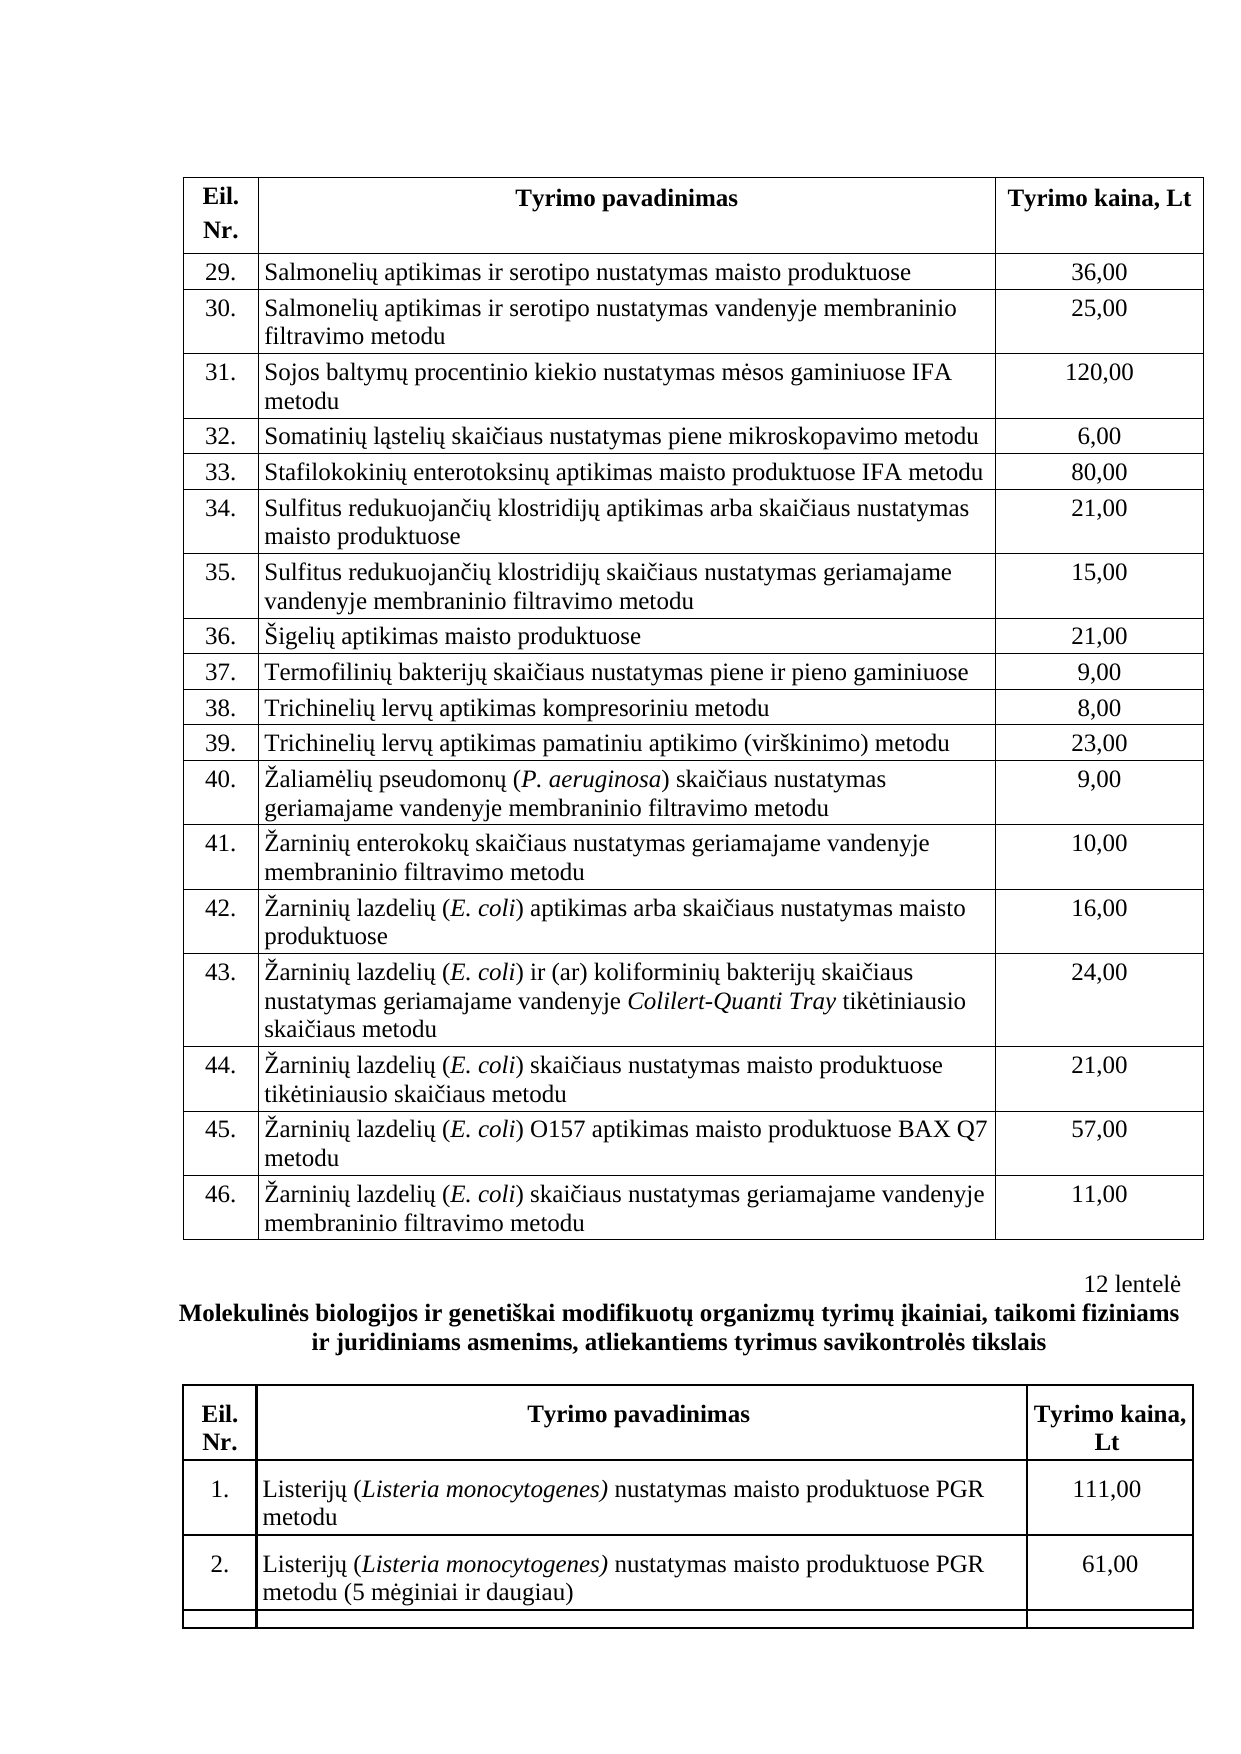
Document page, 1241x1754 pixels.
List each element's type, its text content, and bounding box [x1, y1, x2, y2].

table_cell 30. [184, 290, 258, 353]
table_cell 41. [184, 825, 258, 889]
table_header Tyrimo pavadinimas [259, 178, 995, 253]
table_cell Žarninių lazdelių (E. coli) ir (ar) koliforminių bakterijų skaičiaus nustatymas geriamajame vandenyje Colilert-Quanti Tray tikėtiniausio skaičiaus metodu [259, 954, 995, 1046]
table_cell Stafilokokinių enterotoksinų aptikimas maisto produktuose IFA metodu [259, 454, 995, 489]
table_cell Žarninių lazdelių (E. coli) skaičiaus nustatymas geriamajame vandenyje membraninio filtravimo metodu [259, 1176, 995, 1239]
table_cell 42. [184, 890, 258, 953]
table_header Eil. Nr. [184, 1386, 255, 1459]
table_cell [184, 1611, 255, 1627]
table_cell 31. [184, 354, 258, 417]
table_cell 39. [184, 725, 258, 760]
table_cell Žarninių enterokokų skaičiaus nustatymas geriamajame vandenyje membraninio filtravimo metodu [259, 825, 995, 889]
table_cell 15,00 [996, 554, 1203, 617]
table_cell 45. [184, 1112, 258, 1175]
table_cell 1. [184, 1461, 255, 1534]
table_cell 40. [184, 761, 258, 824]
table_cell 36,00 [996, 254, 1203, 289]
table_header Tyrimo kaina, Lt [996, 178, 1203, 253]
table_cell Trichinelių lervų aptikimas pamatiniu aptikimo (virškinimo) metodu [259, 725, 995, 760]
table_cell 23,00 [996, 725, 1203, 760]
table_cell [1028, 1611, 1192, 1627]
table_cell 38. [184, 690, 258, 724]
table_cell 80,00 [996, 454, 1203, 489]
table_cell Listerijų (Listeria monocytogenes) nustatymas maisto produktuose PGR metodu (5 mėginiai ir daugiau) [258, 1536, 1026, 1609]
table_cell Trichinelių lervų aptikimas kompresoriniu metodu [259, 690, 995, 724]
table_cell 9,00 [996, 654, 1203, 689]
table_cell 16,00 [996, 890, 1203, 953]
table_cell 9,00 [996, 761, 1203, 824]
table_cell 21,00 [996, 490, 1203, 553]
table_cell 2. [184, 1536, 255, 1609]
table_cell 21,00 [996, 619, 1203, 653]
table_header Tyrimo pavadinimas [258, 1386, 1026, 1459]
table_cell 10,00 [996, 825, 1203, 889]
table_cell 35. [184, 554, 258, 617]
table_cell Termofilinių bakterijų skaičiaus nustatymas piene ir pieno gaminiuose [259, 654, 995, 689]
table_cell Žaliamėlių pseudomonų (P. aeruginosa) skaičiaus nustatymas geriamajame vandenyje membraninio filtravimo metodu [259, 761, 995, 824]
table_cell 34. [184, 490, 258, 553]
table_cell Sulfitus redukuojančių klostridijų aptikimas arba skaičiaus nustatymas maisto produktuose [259, 490, 995, 553]
table_cell 11,00 [996, 1176, 1203, 1239]
table_cell 24,00 [996, 954, 1203, 1046]
table_header Tyrimo kaina, Lt [1028, 1386, 1192, 1459]
table_cell 57,00 [996, 1112, 1203, 1175]
text Molekulinės biologijos ir genetiškai modifikuotų organizmų tyrimų įkainiai, taikomi fiziniams ir juridiniams asmenims, atliekantiems tyrimus savikontrolės tikslais [177, 1298, 1181, 1355]
table_cell 29. [184, 254, 258, 289]
table_header Eil. Nr. [184, 178, 258, 253]
table_cell 32. [184, 419, 258, 453]
table_cell 33. [184, 454, 258, 489]
table_cell Listerijų (Listeria monocytogenes) nustatymas maisto produktuose PGR metodu [258, 1461, 1026, 1534]
table_cell 61,00 [1028, 1536, 1192, 1609]
table_cell 8,00 [996, 690, 1203, 724]
table_cell 37. [184, 654, 258, 689]
text 12 lentelė [852, 1269, 1181, 1298]
table_cell Žarninių lazdelių (E. coli) O157 aptikimas maisto produktuose BAX Q7 metodu [259, 1112, 995, 1175]
table_cell 44. [184, 1047, 258, 1111]
table_cell 6,00 [996, 419, 1203, 453]
table_cell Žarninių lazdelių (E. coli) aptikimas arba skaičiaus nustatymas maisto produktuose [259, 890, 995, 953]
table_cell 36. [184, 619, 258, 653]
table_cell Žarninių lazdelių (E. coli) skaičiaus nustatymas maisto produktuose tikėtiniausio skaičiaus metodu [259, 1047, 995, 1111]
table_cell 46. [184, 1176, 258, 1239]
table_cell 25,00 [996, 290, 1203, 353]
table_cell Salmonelių aptikimas ir serotipo nustatymas maisto produktuose [259, 254, 995, 289]
table_cell 120,00 [996, 354, 1203, 417]
table_cell Sulfitus redukuojančių klostridijų skaičiaus nustatymas geriamajame vandenyje membraninio filtravimo metodu [259, 554, 995, 617]
table_cell Somatinių ląstelių skaičiaus nustatymas piene mikroskopavimo metodu [259, 419, 995, 453]
table_cell 21,00 [996, 1047, 1203, 1111]
table_cell Sojos baltymų procentinio kiekio nustatymas mėsos gaminiuose IFA metodu [259, 354, 995, 417]
table_cell [258, 1611, 1026, 1627]
table_cell 111,00 [1028, 1461, 1192, 1534]
table_cell Šigelių aptikimas maisto produktuose [259, 619, 995, 653]
table_cell 43. [184, 954, 258, 1046]
table_cell Salmonelių aptikimas ir serotipo nustatymas vandenyje membraninio filtravimo metodu [259, 290, 995, 353]
